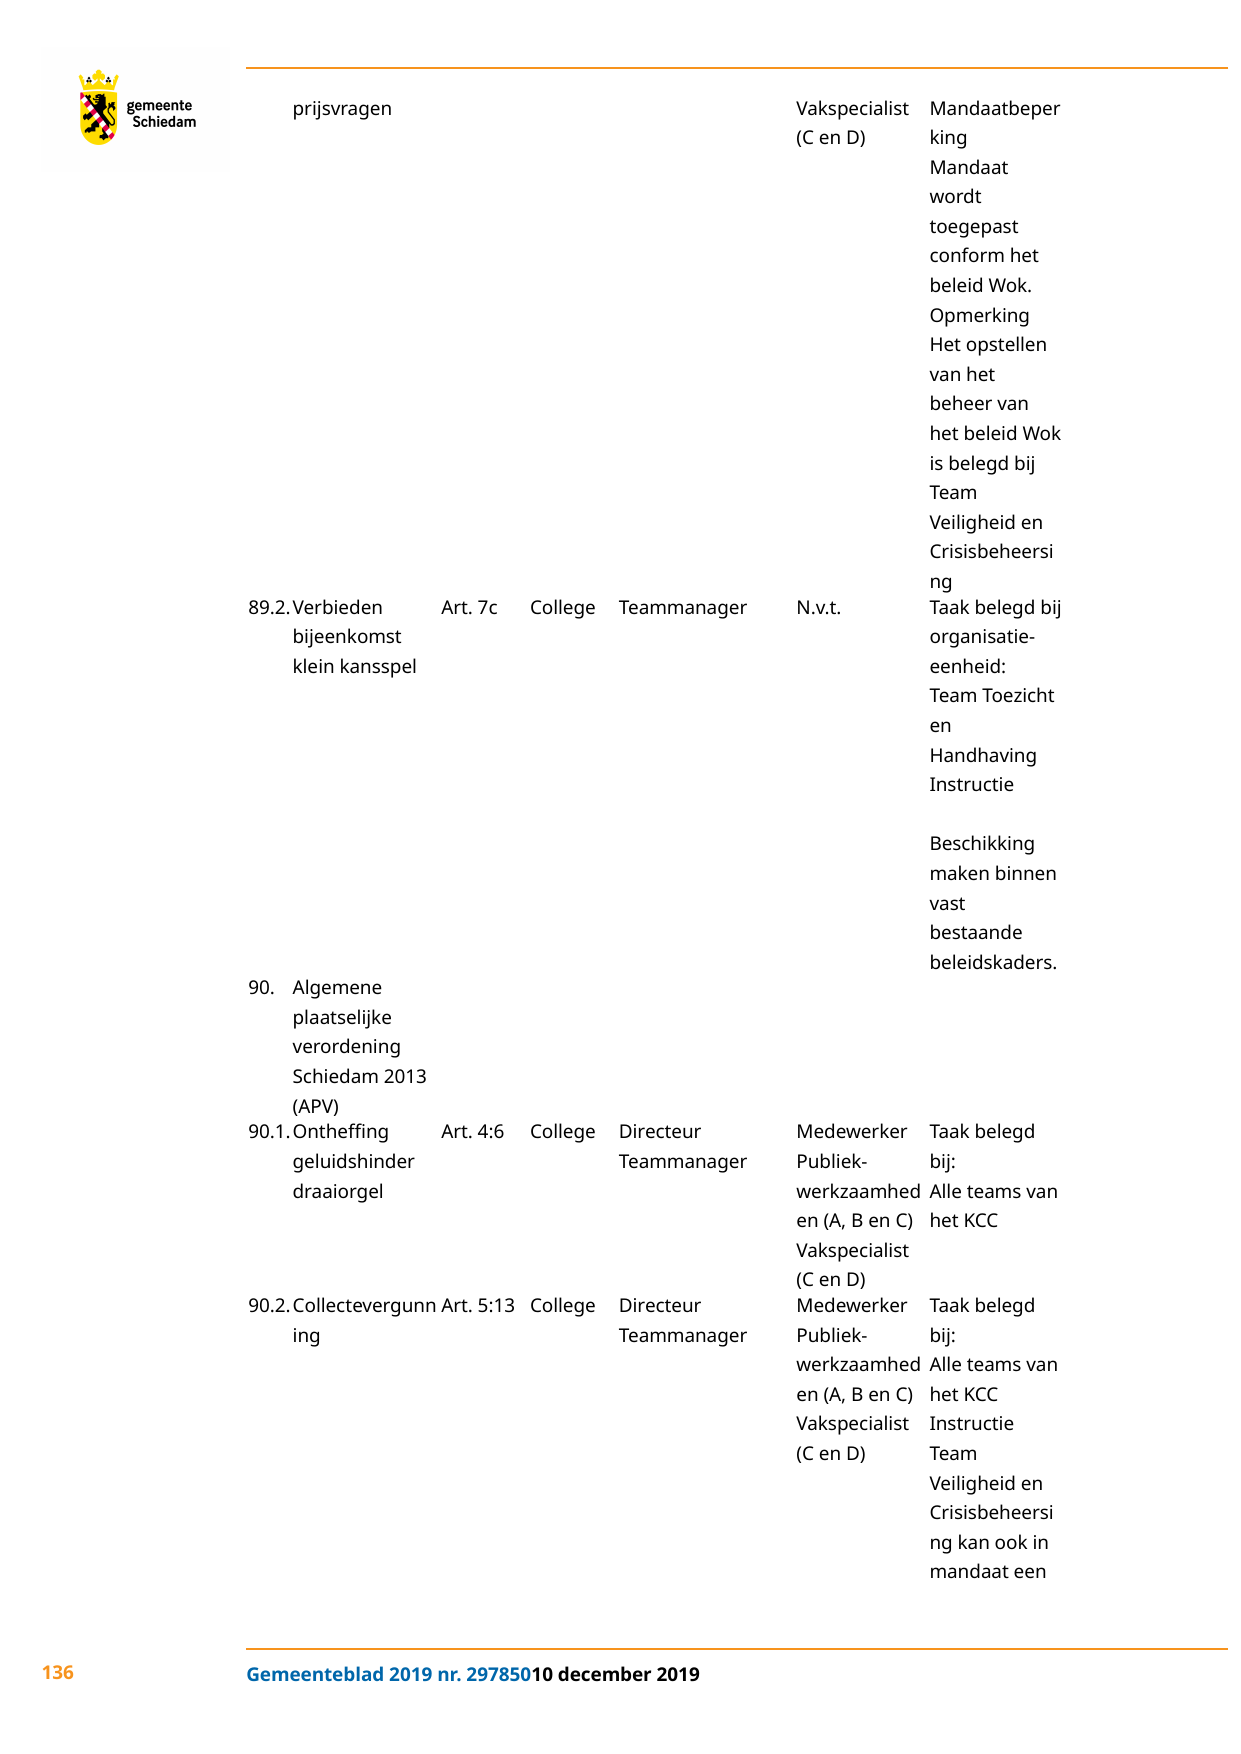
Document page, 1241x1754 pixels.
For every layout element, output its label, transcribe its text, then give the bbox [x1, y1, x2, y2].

table_cell Teammanager [619, 594, 796, 974]
table_cell 90.2. [248, 1292, 292, 1584]
table_cell Taak belegd bij: Alle teams van het KCC [929, 1119, 1063, 1292]
table_cell Taak belegd bij: Alle teams van het KCC Instructie Team Veiligheid en Crisisbeheersing kan ook in mandaat een [929, 1292, 1063, 1584]
table_cell Art. 4:6 [441, 1119, 530, 1292]
table_cell [619, 975, 796, 1119]
table_cell Directeur Teammanager [619, 1292, 796, 1584]
table_cell [530, 975, 619, 1119]
table_cell College [530, 1292, 619, 1584]
table_cell [248, 95, 292, 594]
table_cell Ontheffing geluidshinder draaiorgel [293, 1119, 441, 1292]
table_cell College [530, 1119, 619, 1292]
picture [41, 47, 231, 172]
table_cell Medewerker Publiek-werkzaamheden (A, B en C) Vakspecialist (C en D) [796, 1119, 929, 1292]
table_cell [796, 975, 929, 1119]
table_cell Art. 7c [441, 594, 530, 974]
table_cell Directeur Teammanager [619, 1119, 796, 1292]
table_cell Art. 5:13 [441, 1292, 530, 1584]
table_cell N.v.t. [796, 594, 929, 974]
table_cell Algemene plaatselijke verordening Schiedam 2013 (APV) [293, 975, 441, 1119]
table_cell Collectevergunning [293, 1292, 441, 1584]
table_cell 90.1. [248, 1119, 292, 1292]
table_cell Vakspecialist (C en D) [796, 95, 929, 594]
table_cell [530, 95, 619, 594]
table_cell [929, 975, 1063, 1119]
table_cell Verbieden bijeenkomst klein kansspel [293, 594, 441, 974]
table_cell Medewerker Publiek-werkzaamheden (A, B en C) Vakspecialist (C en D) [796, 1292, 929, 1584]
table_cell [619, 95, 796, 594]
table_cell Mandaatbeperking Mandaat wordt toegepast conform het beleid Wok. Opmerking Het opstellen van het beheer van het beleid Wok is belegd bij Team Veiligheid en Crisisbeheersing [929, 95, 1063, 594]
table_cell 89.2. [248, 594, 292, 974]
table_cell [441, 95, 530, 594]
table_cell College [530, 594, 619, 974]
table_cell prijsvragen [293, 95, 441, 594]
table_cell Taak belegd bij organisatie-eenheid: Team Toezicht en Handhaving Instructie Beschikking maken binnen vast bestaande beleidskaders. [929, 594, 1063, 974]
table_cell [441, 975, 530, 1119]
table_cell 90. [248, 975, 292, 1119]
